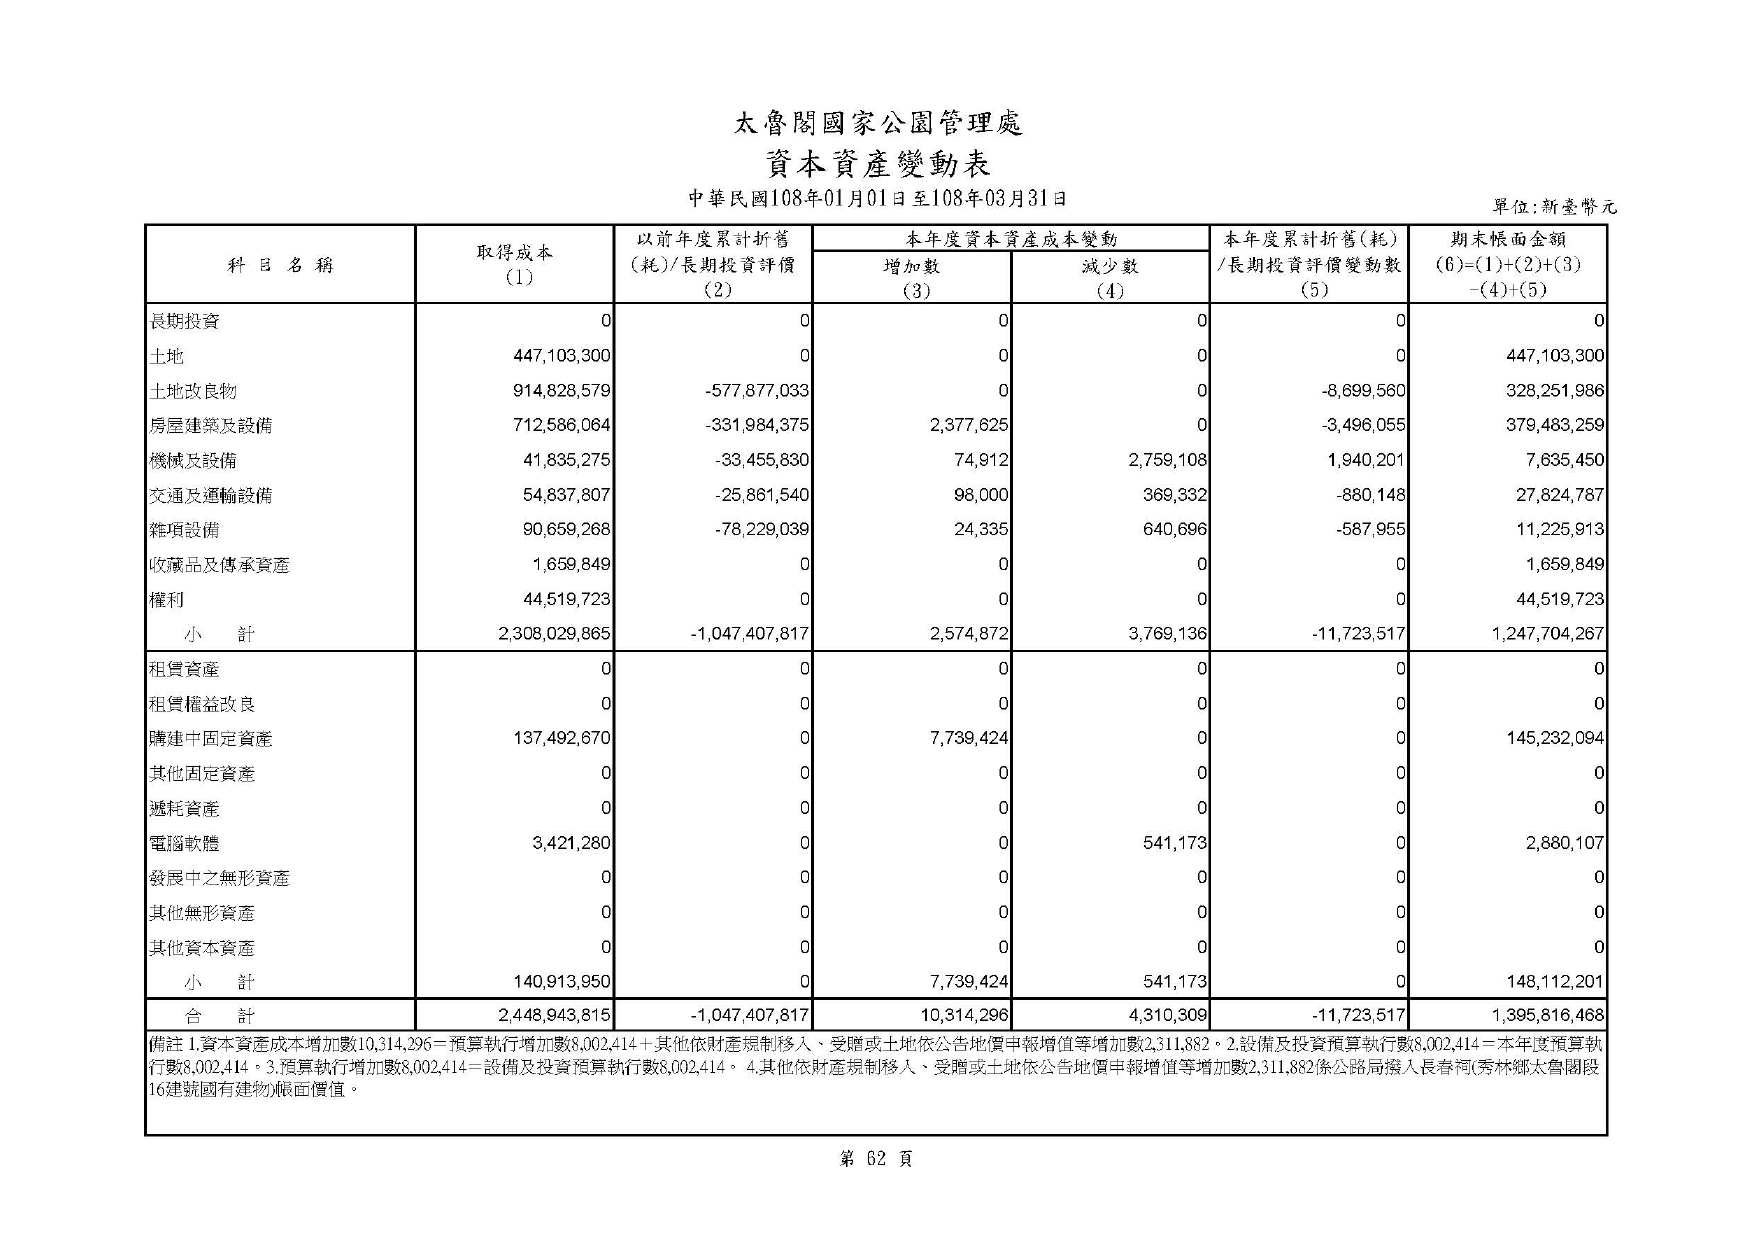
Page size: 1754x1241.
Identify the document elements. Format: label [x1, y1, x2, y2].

picture [59, 59, 1695, 1216]
